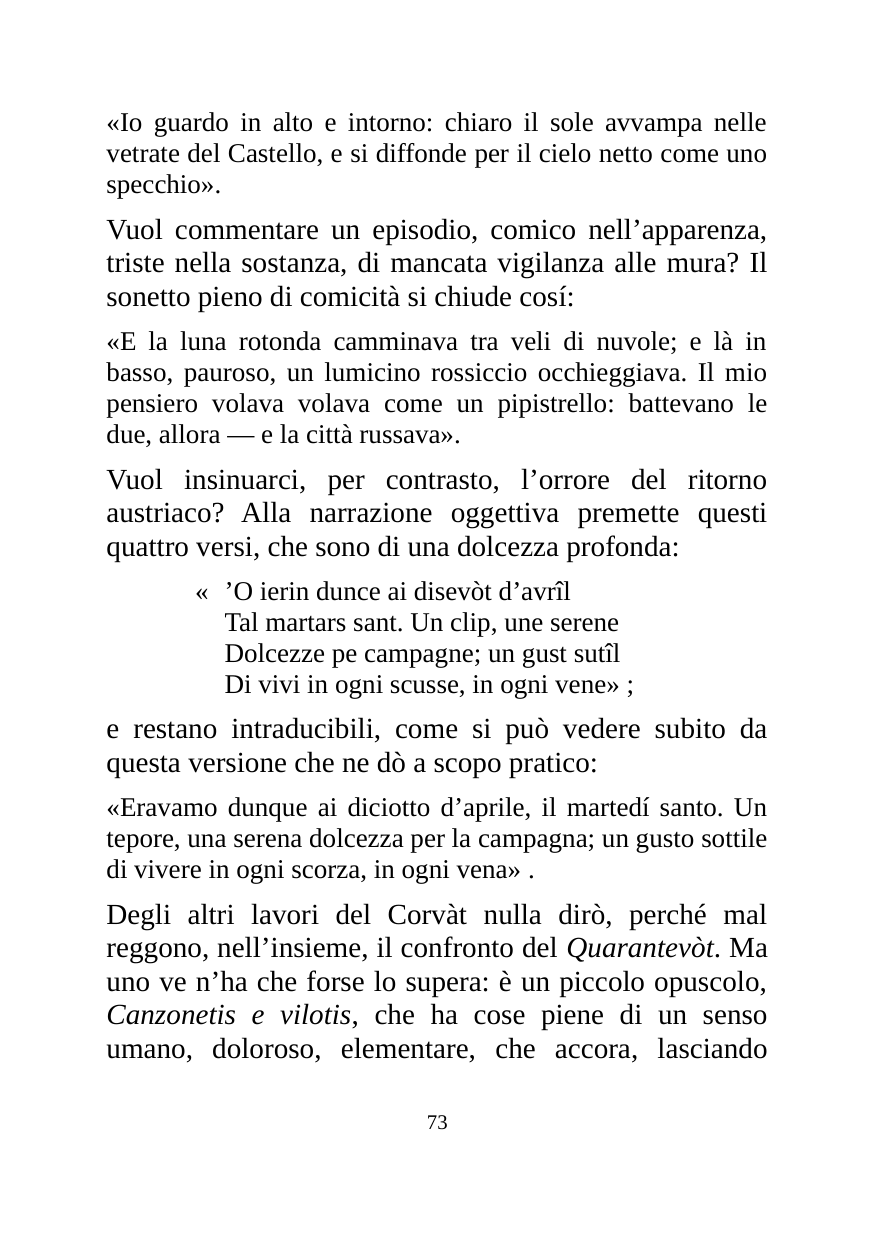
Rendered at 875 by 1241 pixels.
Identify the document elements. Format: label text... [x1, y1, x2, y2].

text «E la luna rotonda camminava tra veli di nuvole; e là in basso, pauroso, un lumicino rossiccio occhieggiava. Il mio pensiero volava volava come un pipistrello: battevano le due, allora — e la città russava». [106, 325, 768, 450]
text Vuol insinuarci, per contrasto, l’orrore del ritorno austriaco? Alla narrazione oggettiva premette questi quattro versi, che sono di una dolcezza profonda: [106, 462, 768, 563]
text «Eravamo dunque ai diciotto d’aprile, il martedí santo. Un tepore, una serena dolcezza per la campagna; un gusto sottile di vivere in ogni scorza, in ogni vena» . [106, 791, 768, 884]
text « ’O ierin dunce ai disevòt d’avrîl Tal martars sant. Un clip, une serene Dolcezze pe campagne; un gust sutîl Di vivi in ogni scusse, in ogni vene» ; [195, 575, 709, 700]
text Degli altri lavori del Corvàt nulla dirò, perché mal reggono, nell’insieme, il confronto del Quarantevòt. Ma uno ve n’ha che forse lo supera: è un piccolo opuscolo, Canzonetis e vilotis, che ha cose piene di un senso umano, doloroso, elementare, che accora, lasciando [106, 897, 768, 1064]
text e restano intraducibili, come si può vedere subito da questa versione che ne dò a scopo pratico: [106, 711, 768, 778]
text Vuol commentare un episodio, comico nell’apparenza, triste nella sostanza, di mancata vigilanza alle mura? Il sonetto pieno di comicità si chiude cosí: [106, 212, 768, 313]
text «Io guardo in alto e intorno: chiaro il sole avvampa nelle vetrate del Castello, e si diffonde per il cielo netto come uno specchio». [106, 106, 768, 200]
